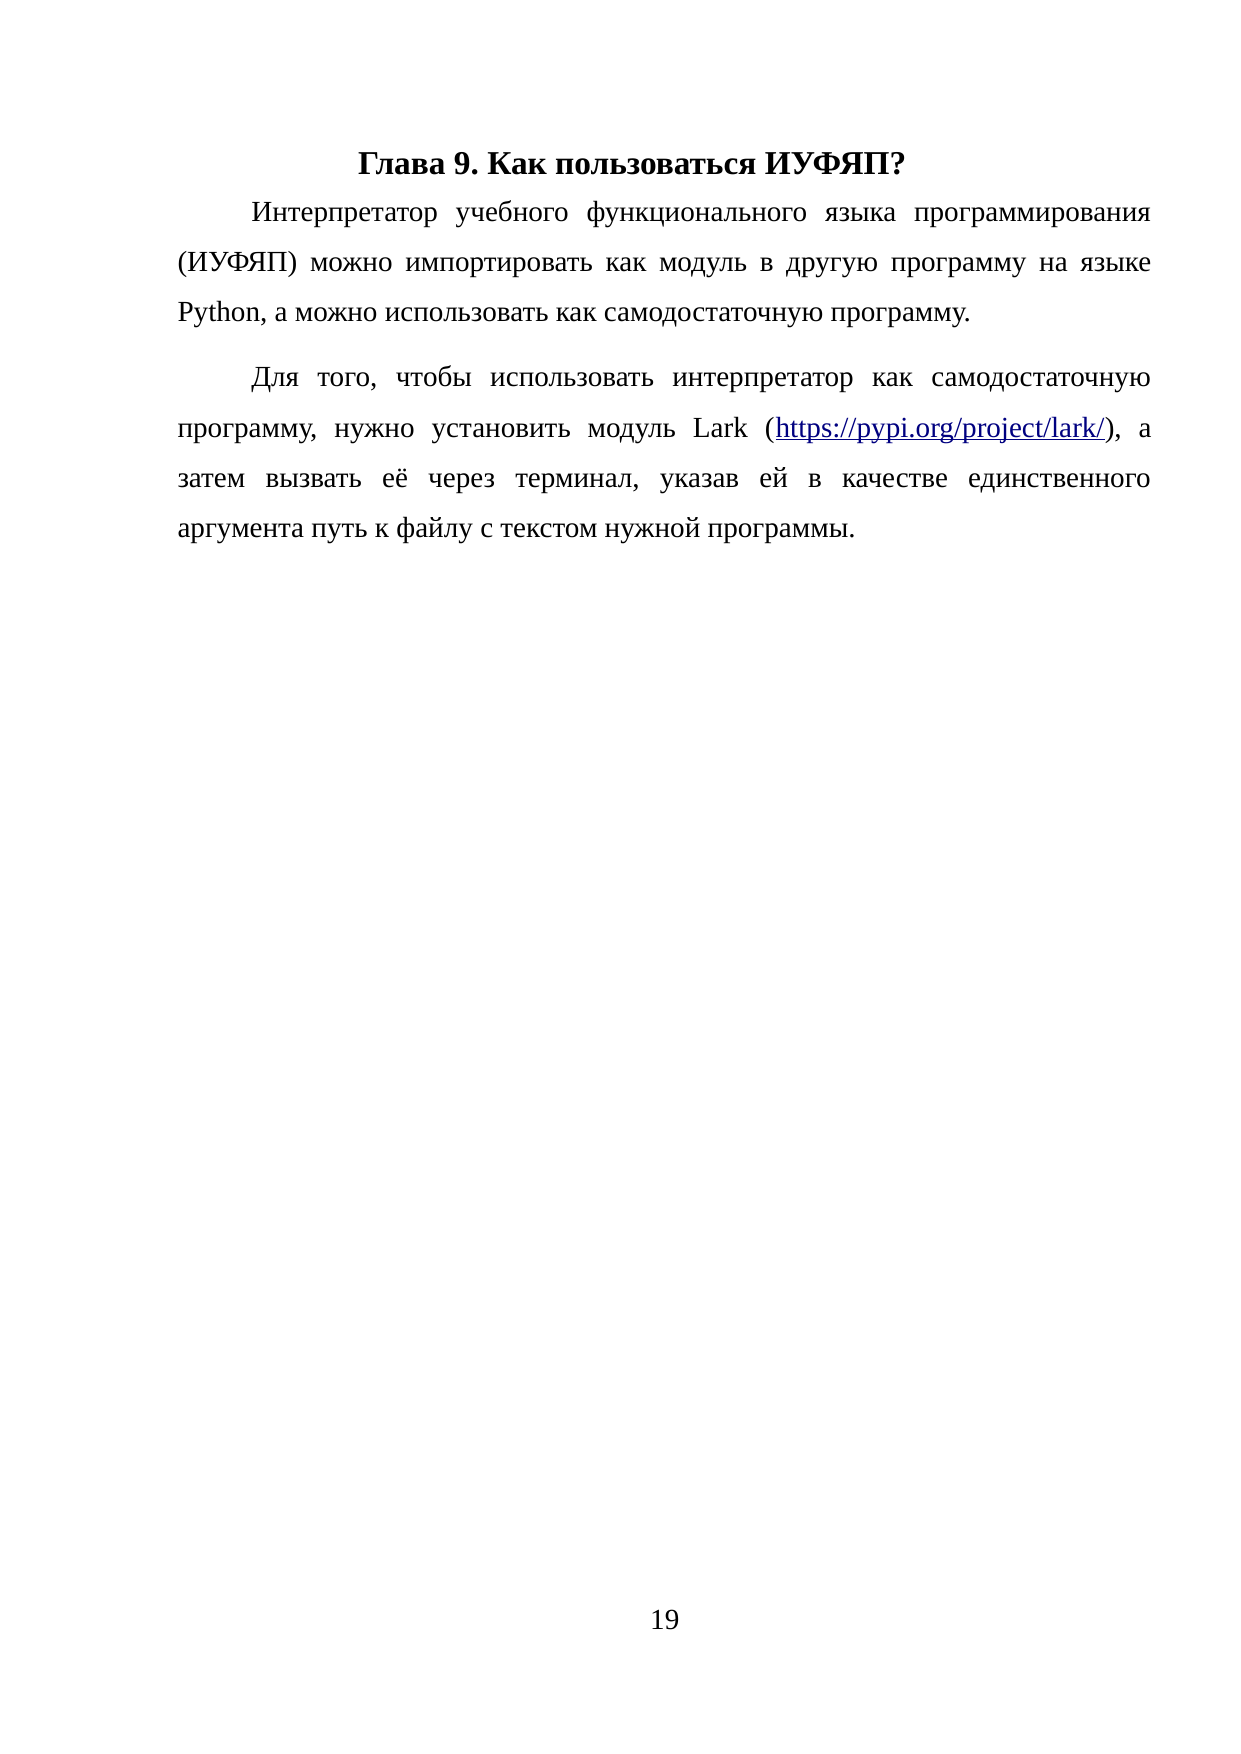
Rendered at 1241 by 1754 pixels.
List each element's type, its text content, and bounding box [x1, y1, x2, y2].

text Для того, чтобы использовать интерпретатор как самодостаточную программу, нужно установить модуль Lark (https://pypi.org/project/lark/), а затем вызвать её через терминал, указав ей в качестве единственного аргумента путь к файлу с текстом нужной программы. [177, 359, 1152, 544]
text Интерпретатор учебного функционального языка программирования (ИУФЯП) можно импортировать как модуль в другую программу на языке Python, а можно использовать как самодостаточную программу. [177, 194, 1152, 328]
subtitle Как пользоваться ИУФЯП? [177, 143, 1152, 181]
